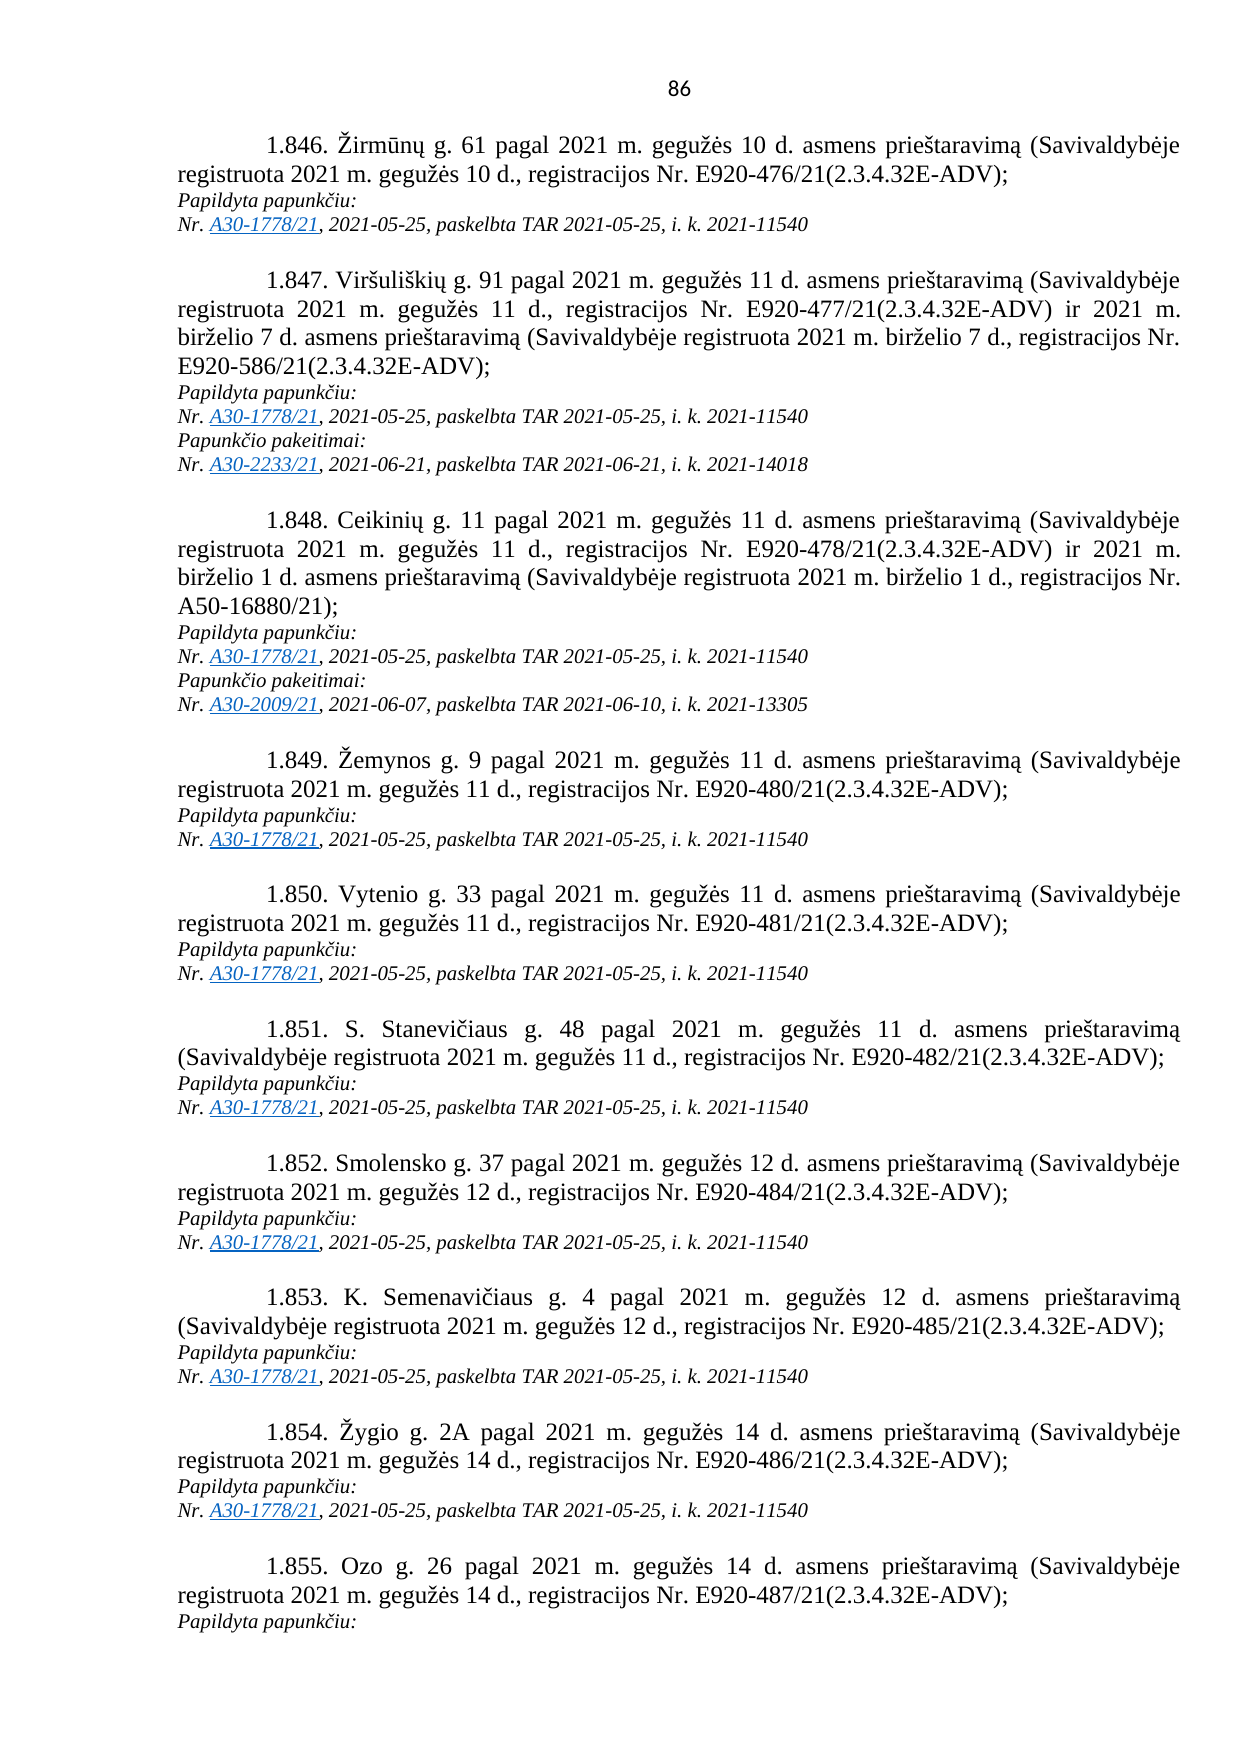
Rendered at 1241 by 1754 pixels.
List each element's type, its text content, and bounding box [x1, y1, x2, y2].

text Nr. A30-1778/21, 2021-05-25, paskelbta TAR 2021-05-25, i. k. 2021-11540 [177, 404, 1181, 428]
text Papildyta papunkčiu: [177, 188, 1181, 212]
text Nr. A30-1778/21, 2021-05-25, paskelbta TAR 2021-05-25, i. k. 2021-11540 [177, 1230, 1181, 1254]
text Papildyta papunkčiu: [177, 1071, 1181, 1095]
text Nr. A30-2009/21, 2021-06-07, paskelbta TAR 2021-06-10, i. k. 2021-13305 [177, 692, 1181, 716]
text 1.854. Žygio g. 2A pagal 2021 m. gegužės 14 d. asmens prieštaravimą (Savivaldybėje registruota 2021 m. gegužės 14 d., registracijos Nr. E920-486/21(2.3.4.32E-ADV); [177, 1417, 1181, 1474]
text 1.855. Ozo g. 26 pagal 2021 m. gegužės 14 d. asmens prieštaravimą (Savivaldybėje registruota 2021 m. gegužės 14 d., registracijos Nr. E920-487/21(2.3.4.32E-ADV); [177, 1551, 1181, 1609]
text 1.850. Vytenio g. 33 pagal 2021 m. gegužės 11 d. asmens prieštaravimą (Savivaldybėje registruota 2021 m. gegužės 11 d., registracijos Nr. E920-481/21(2.3.4.32E-ADV); [177, 879, 1181, 937]
text Nr. A30-1778/21, 2021-05-25, paskelbta TAR 2021-05-25, i. k. 2021-11540 [177, 1364, 1181, 1388]
text Nr. A30-1778/21, 2021-05-25, paskelbta TAR 2021-05-25, i. k. 2021-11540 [177, 1095, 1181, 1119]
text Papildyta papunkčiu: [177, 1206, 1181, 1230]
text Papunkčio pakeitimai: [177, 668, 1181, 692]
text Papildyta papunkčiu: [177, 380, 1181, 404]
text 1.849. Žemynos g. 9 pagal 2021 m. gegužės 11 d. asmens prieštaravimą (Savivaldybėje registruota 2021 m. gegužės 11 d., registracijos Nr. E920-480/21(2.3.4.32E-ADV); [177, 745, 1181, 802]
text Nr. A30-2233/21, 2021-06-21, paskelbta TAR 2021-06-21, i. k. 2021-14018 [177, 452, 1181, 476]
text 1.852. Smolensko g. 37 pagal 2021 m. gegužės 12 d. asmens prieštaravimą (Savivaldybėje registruota 2021 m. gegužės 12 d., registracijos Nr. E920-484/21(2.3.4.32E-ADV); [177, 1148, 1181, 1206]
text Papildyta papunkčiu: [177, 1474, 1181, 1498]
text Papunkčio pakeitimai: [177, 428, 1181, 452]
text Nr. A30-1778/21, 2021-05-25, paskelbta TAR 2021-05-25, i. k. 2021-11540 [177, 212, 1181, 236]
text 1.851. S. Stanevičiaus g. 48 pagal 2021 m. gegužės 11 d. asmens prieštaravimą (Savivaldybėje registruota 2021 m. gegužės 11 d., registracijos Nr. E920-482/21(2.3.4.32E-ADV); [177, 1014, 1181, 1071]
text Papildyta papunkčiu: [177, 1609, 1181, 1633]
text Papildyta papunkčiu: [177, 1340, 1181, 1364]
text Nr. A30-1778/21, 2021-05-25, paskelbta TAR 2021-05-25, i. k. 2021-11540 [177, 644, 1181, 668]
text 1.847. Viršuliškių g. 91 pagal 2021 m. gegužės 11 d. asmens prieštaravimą (Savivaldybėje registruota 2021 m. gegužės 11 d., registracijos Nr. E920-477/21(2.3.4.32E-ADV) ir 2021 m. birželio 7 d. asmens prieštaravimą (Savivaldybėje registruota 2021 m. birželio 7 d., registracijos Nr. E920-586/21(2.3.4.32E-ADV); [177, 265, 1181, 380]
text Nr. A30-1778/21, 2021-05-25, paskelbta TAR 2021-05-25, i. k. 2021-11540 [177, 1498, 1181, 1522]
text 1.846. Žirmūnų g. 61 pagal 2021 m. gegužės 10 d. asmens prieštaravimą (Savivaldybėje registruota 2021 m. gegužės 10 d., registracijos Nr. E920-476/21(2.3.4.32E-ADV); [177, 131, 1181, 188]
text 1.853. K. Semenavičiaus g. 4 pagal 2021 m. gegužės 12 d. asmens prieštaravimą (Savivaldybėje registruota 2021 m. gegužės 12 d., registracijos Nr. E920-485/21(2.3.4.32E-ADV); [177, 1282, 1181, 1340]
text 1.848. Ceikinių g. 11 pagal 2021 m. gegužės 11 d. asmens prieštaravimą (Savivaldybėje registruota 2021 m. gegužės 11 d., registracijos Nr. E920-478/21(2.3.4.32E-ADV) ir 2021 m. birželio 1 d. asmens prieštaravimą (Savivaldybėje registruota 2021 m. birželio 1 d., registracijos Nr. A50-16880/21); [177, 505, 1181, 620]
text Papildyta papunkčiu: [177, 802, 1181, 827]
text Nr. A30-1778/21, 2021-05-25, paskelbta TAR 2021-05-25, i. k. 2021-11540 [177, 961, 1181, 985]
text Nr. A30-1778/21, 2021-05-25, paskelbta TAR 2021-05-25, i. k. 2021-11540 [177, 827, 1181, 851]
text Papildyta papunkčiu: [177, 620, 1181, 644]
text Papildyta papunkčiu: [177, 937, 1181, 961]
